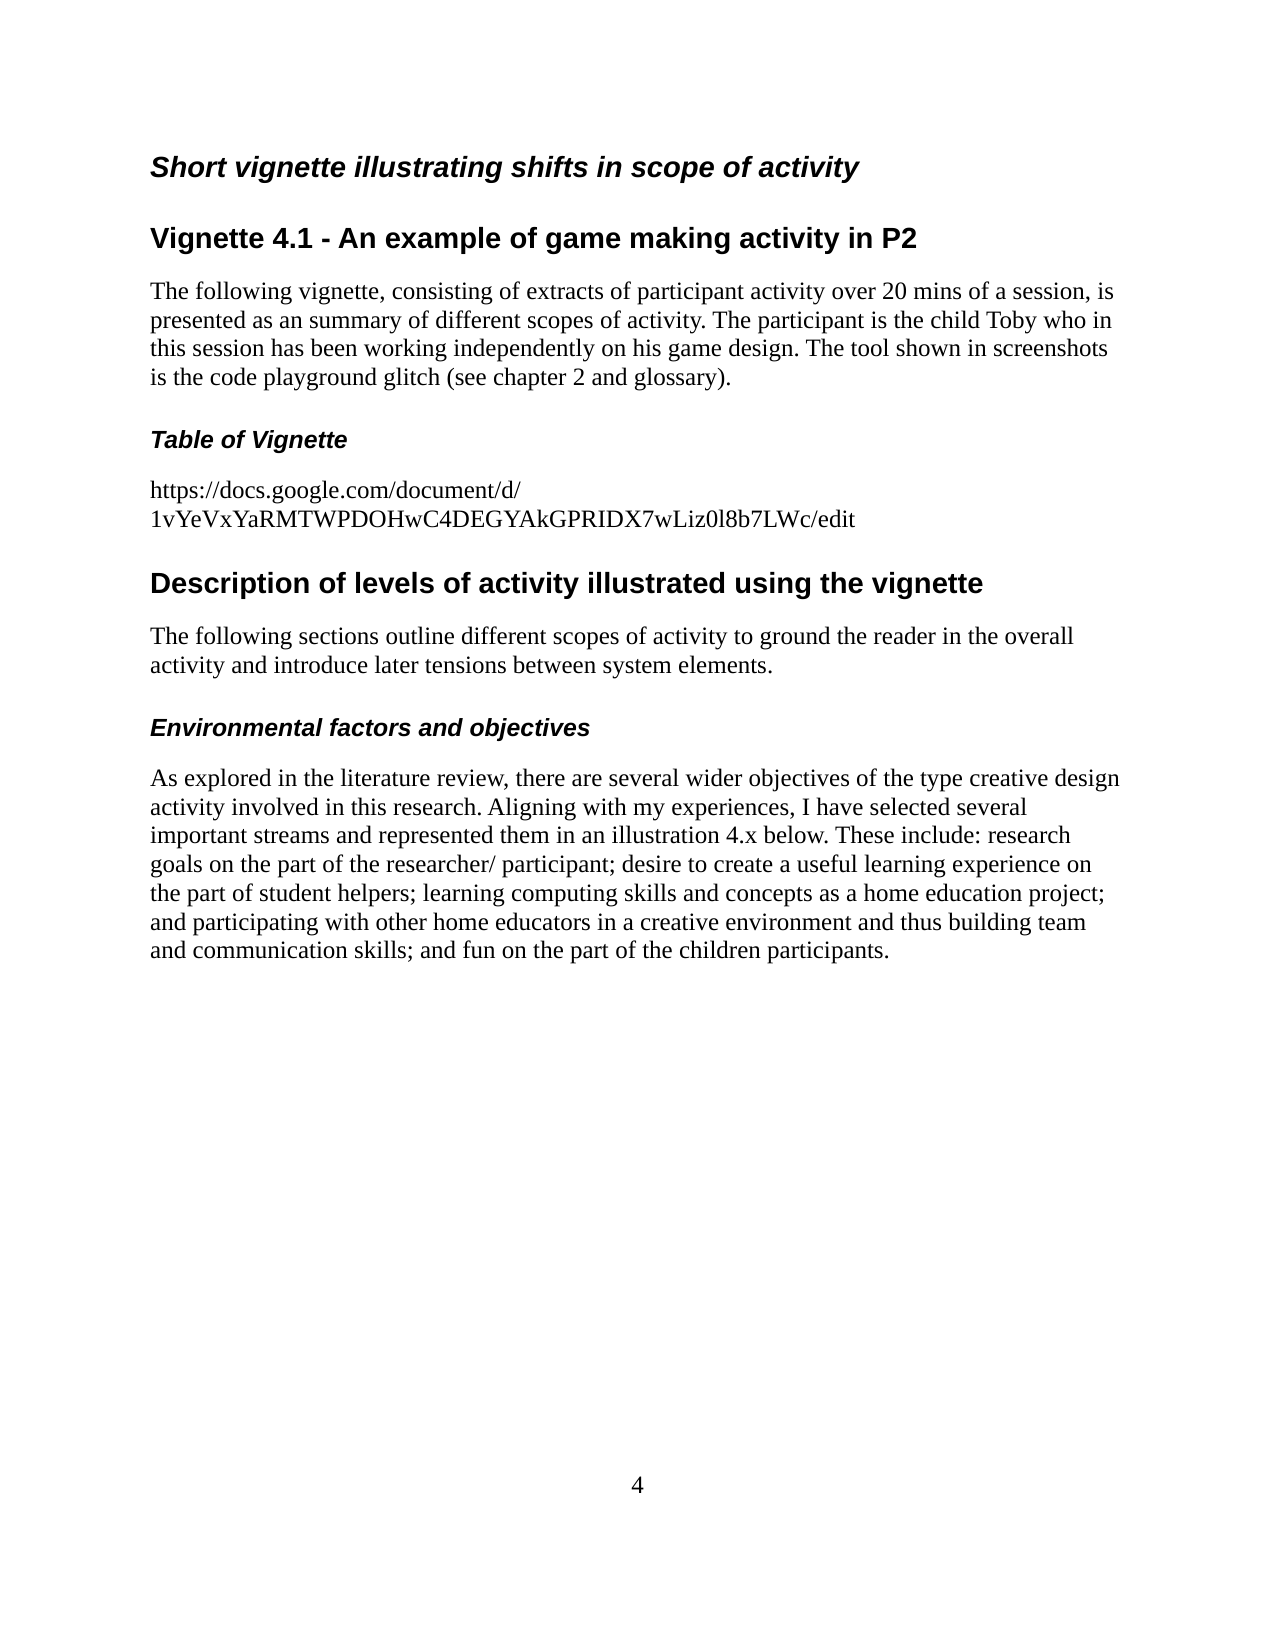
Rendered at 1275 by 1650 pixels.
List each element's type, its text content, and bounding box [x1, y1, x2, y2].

text As explored in the literature review, there are several wider objectives of the type creative design activity involved in this research. Aligning with my experiences, I have selected several important streams and represented them in an illustration 4.x below. These include: research goals on the part of the researcher/ participant; desire to create a useful learning experience on the part of student helpers; learning computing skills and concepts as a home education project; and participating with other home educators in a creative environment and thus building team and communication skills; and fun on the part of the children participants. [150, 763, 1125, 964]
text https://docs.google.com/document/d/1vYeVxYaRMTWPDOHwC4DEGYAkGPRIDX7wLiz0l8b7LWc/edit [150, 475, 1125, 532]
subtitle Description of levels of activity illustrated using the vignette [150, 566, 1125, 600]
text The following sections outline different scopes of activity to ground the reader in the overall activity and introduce later tensions between system elements. [150, 621, 1125, 679]
subtitle Vignette 4.1 - An example of game making activity in P2 [150, 221, 1125, 254]
subtitle Short vignette illustrating shifts in scope of activity [150, 150, 1125, 183]
text The following vignette, consisting of extracts of participant activity over 20 mins of a session, is presented as an summary of different scopes of activity. The participant is the child Toby who in this session has been working independently on his game design. The tool shown in screenshots is the code playground glitch (see chapter 2 and glossary). [150, 276, 1125, 391]
subtitle Environmental factors and objectives [150, 713, 1125, 741]
subtitle Table of Vignette [150, 425, 1125, 453]
